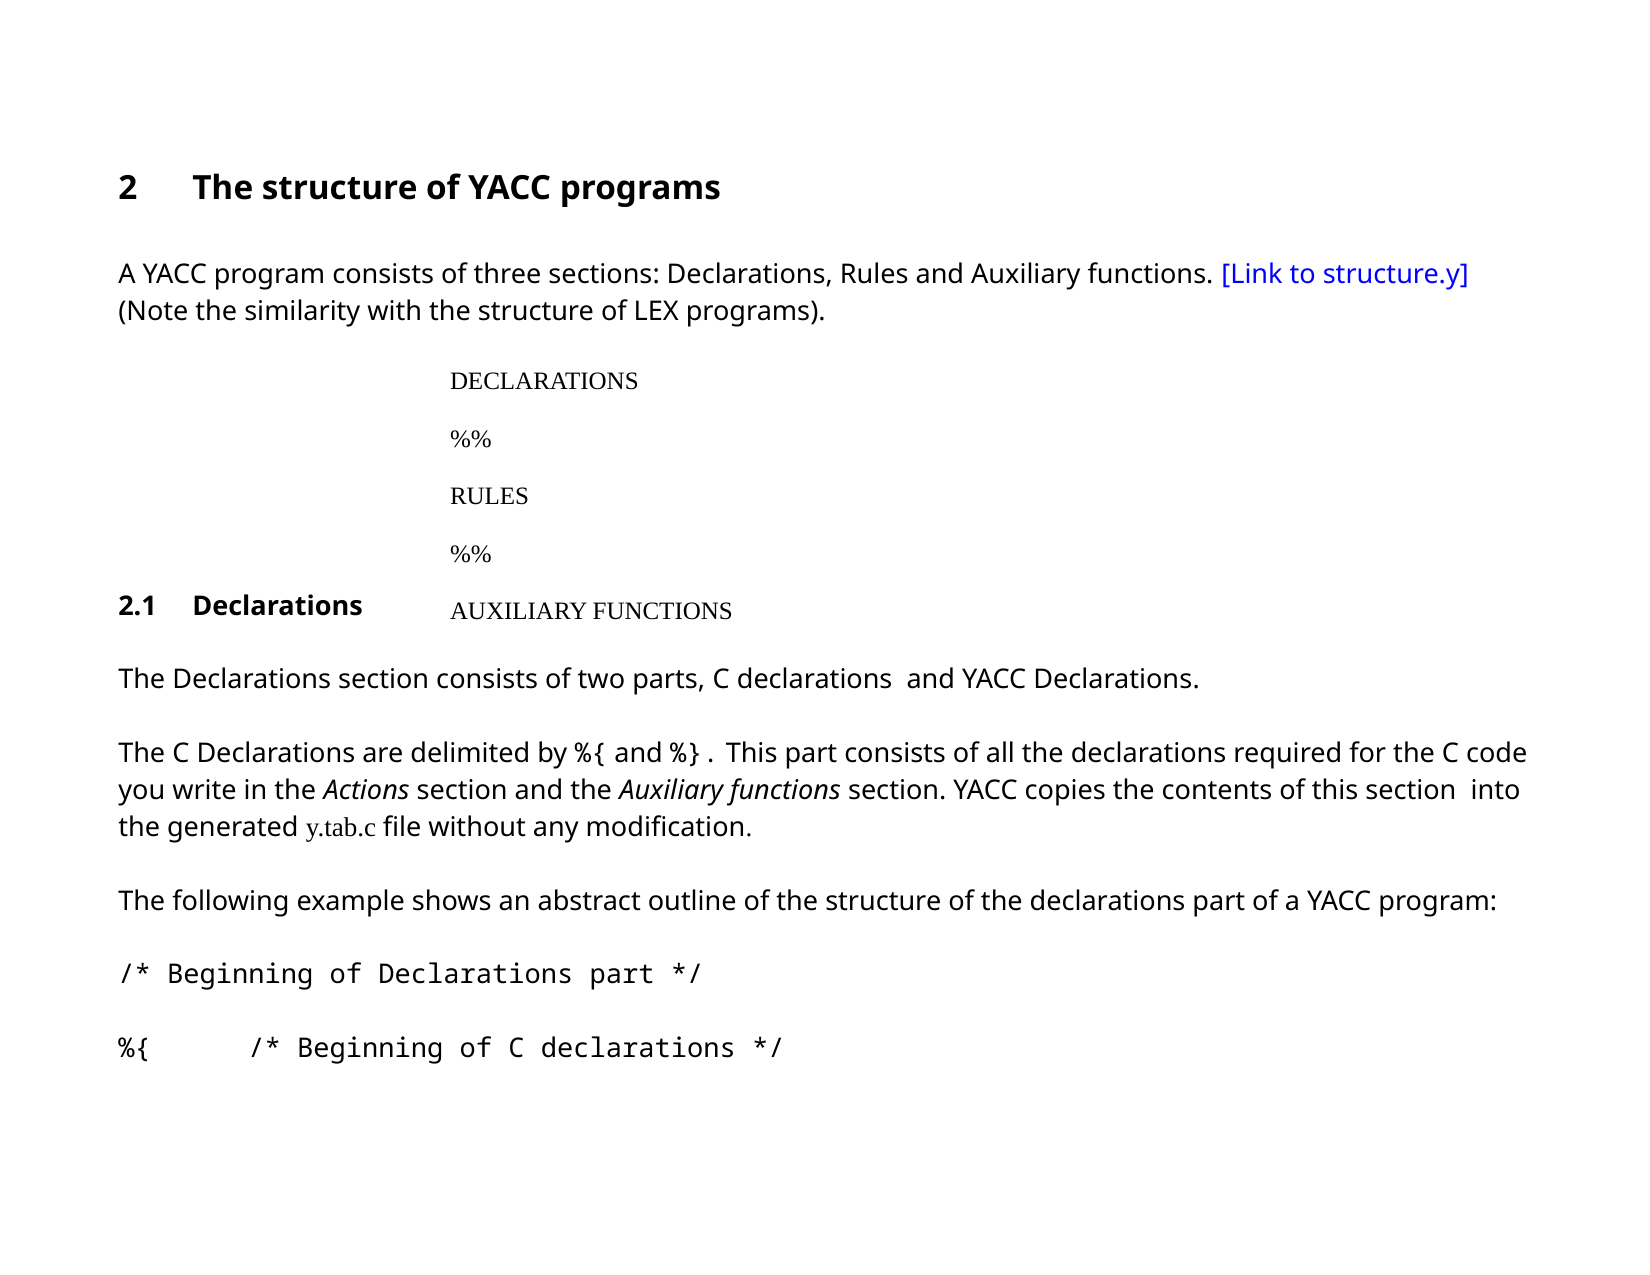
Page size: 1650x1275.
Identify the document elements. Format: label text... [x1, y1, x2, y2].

text /* Beginning of Declarations part */ [118, 955, 1532, 992]
text The C Declarations are delimited by %{ and %}. This part consists of all the declarations required for the C code you write in the Actions section and the Auxiliary functions section. YACC copies the contents of this section into the generated y.tab.c file without any modification. [118, 734, 1532, 844]
text 2.1 Declarations [118, 586, 1532, 623]
text 2 The structure of YACC programs [118, 163, 1532, 209]
text %{ /* Beginning of C declarations */ [118, 1029, 1532, 1066]
text The Declarations section consists of two parts, C declarations and YACC Declarations. [118, 660, 1532, 697]
text A YACC program consists of three sections: Declarations, Rules and Auxiliary functions. [Link to structure.y] (Note the similarity with the structure of LEX programs). [118, 254, 1532, 328]
text The following example shows an abstract outline of the structure of the declarations part of a YACC program: [118, 881, 1532, 918]
